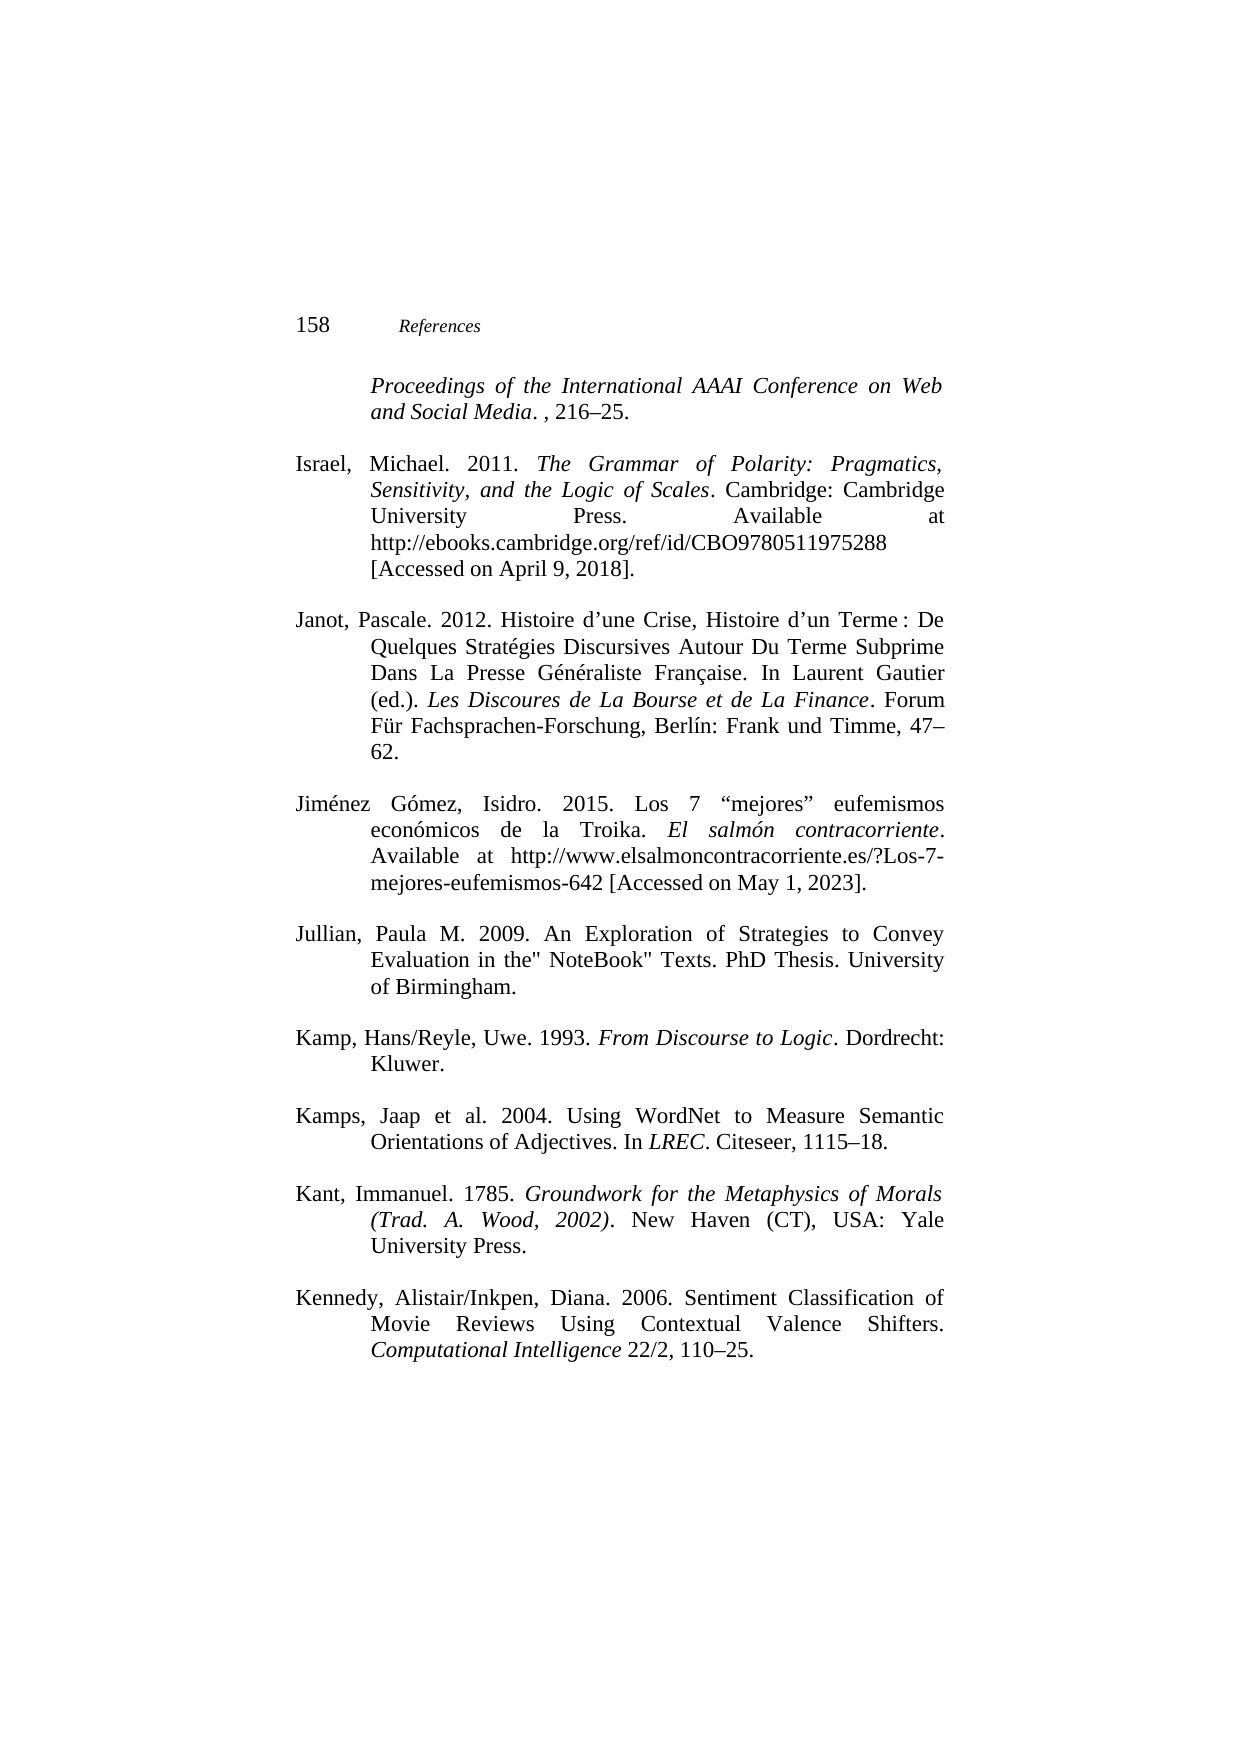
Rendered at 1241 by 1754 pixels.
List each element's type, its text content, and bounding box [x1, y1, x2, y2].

text Kennedy, Alistair/Inkpen, Diana. 2006. Sentiment Classification of Movie Reviews Using Contextual Valence Shifters. Computational Intelligence 22/2, 110–25. [295, 1284, 945, 1363]
text Jiménez Gómez, Isidro. 2015. Los 7 “mejores” eufemismos económicos de la Troika. El salmón contracorriente. Available at http://www.elsalmoncontracorriente.es/?Los-7-mejores-eufemismos-642 [Accessed on May 1, 2023]. [295, 790, 945, 895]
text Kant, Immanuel. 1785. Groundwork for the Metaphysics of Morals (Trad. A. Wood, 2002). New Haven (CT), USA: Yale University Press. [295, 1179, 945, 1259]
text Kamps, Jaap et al. 2004. Using WordNet to Measure Semantic Orientations of Adjectives. In LREC. Citeseer, 1115–18. [295, 1102, 945, 1154]
text Proceedings of the International AAAI Conference on Web and Social Media. , 216–25. [295, 372, 945, 425]
text Jullian, Paula M. 2009. An Exploration of Strategies to Convey Evaluation in the" NoteBook" Texts. PhD Thesis. University of Birmingham. [295, 920, 945, 999]
text Israel, Michael. 2011. The Grammar of Polarity: Pragmatics, Sensitivity, and the Logic of Scales. Cambridge: Cambridge University Press. Available at http://ebooks.cambridge.org/ref/id/CBO9780511975288 [Accessed on April 9, 2018]. [295, 450, 945, 582]
text Janot, Pascale. 2012. Histoire d’une Crise, Histoire d’un Terme : De Quelques Stratégies Discursives Autour Du Terme Subprime Dans La Presse Généraliste Française. In Laurent Gautier (ed.). Les Discoures de La Bourse et de La Finance. Forum Für Fachsprachen-Forschung, Berlín: Frank und Timme, 47–62. [295, 607, 945, 765]
text Kamp, Hans/Reyle, Uwe. 1993. From Discourse to Logic. Dordrecht: Kluwer. [295, 1024, 945, 1077]
